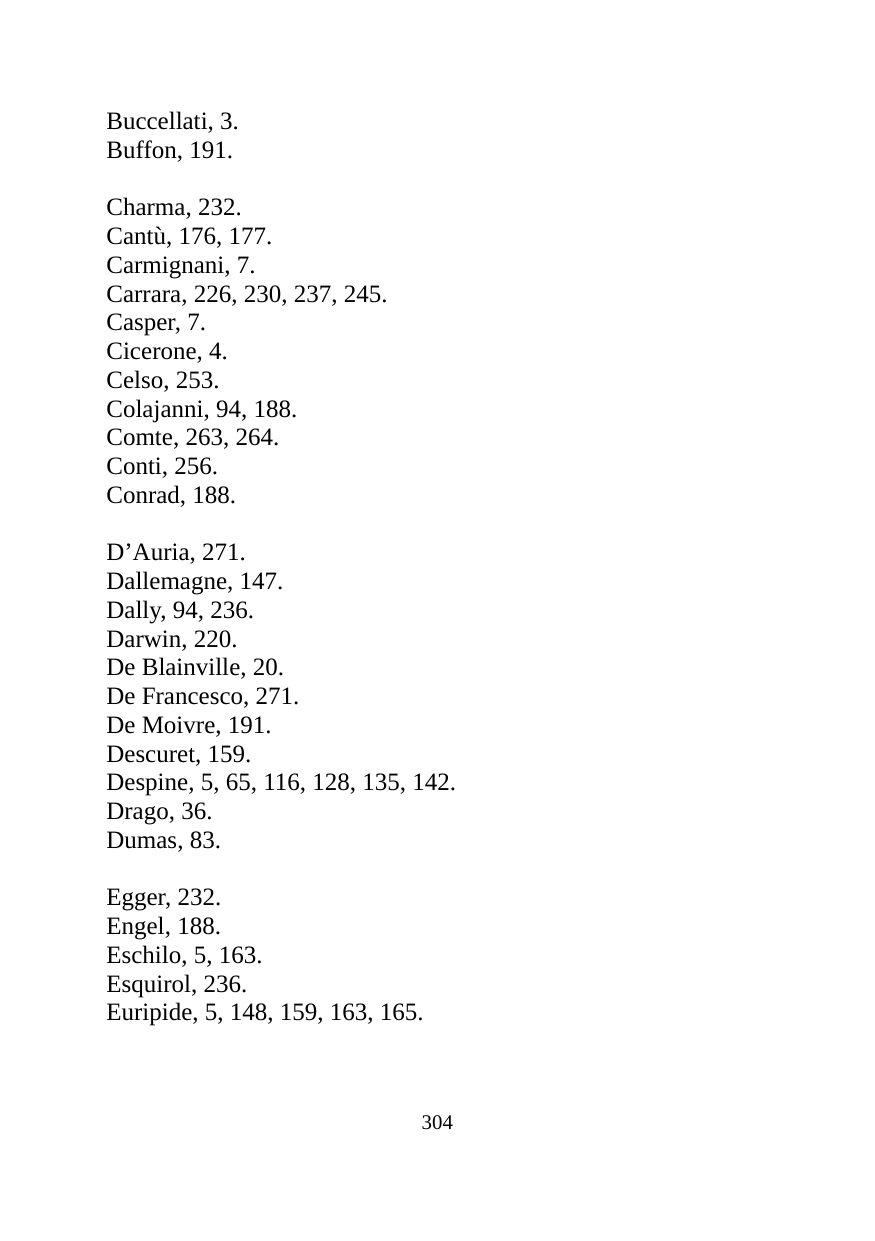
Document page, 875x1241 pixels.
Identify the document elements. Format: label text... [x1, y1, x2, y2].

text Eschilo, 5, 163. [106, 940, 768, 969]
text Celso, 253. [106, 365, 768, 394]
text Carmignani, 7. [106, 250, 768, 279]
text Cicerone, 4. [106, 336, 768, 365]
text Engel, 188. [106, 911, 768, 940]
text Dallemagne, 147. [106, 566, 768, 595]
text Conrad, 188. [106, 480, 768, 509]
text Egger, 232. [106, 882, 768, 911]
text Colajanni, 94, 188. [106, 394, 768, 422]
text Esquirol, 236. [106, 969, 768, 997]
text Cantù, 176, 177. [106, 221, 768, 250]
text Descuret, 159. [106, 739, 768, 767]
text Darwin, 220. [106, 624, 768, 652]
text Charma, 232. [106, 192, 768, 221]
text De Blainville, 20. [106, 652, 768, 681]
text Casper, 7. [106, 307, 768, 336]
text Despine, 5, 65, 116, 128, 135, 142. [106, 767, 768, 796]
text Buccellati, 3. [106, 106, 768, 135]
text Comte, 263, 264. [106, 422, 768, 451]
text Drago, 36. [106, 796, 768, 825]
text Euripide, 5, 148, 159, 163, 165. [106, 997, 768, 1026]
text Dumas, 83. [106, 825, 768, 854]
text Carrara, 226, 230, 237, 245. [106, 279, 768, 307]
text D’Auria, 271. [106, 537, 768, 566]
text Buffon, 191. [106, 135, 768, 164]
text Dally, 94, 236. [106, 595, 768, 624]
text De Francesco, 271. [106, 681, 768, 710]
text De Moivre, 191. [106, 710, 768, 739]
text Conti, 256. [106, 451, 768, 480]
